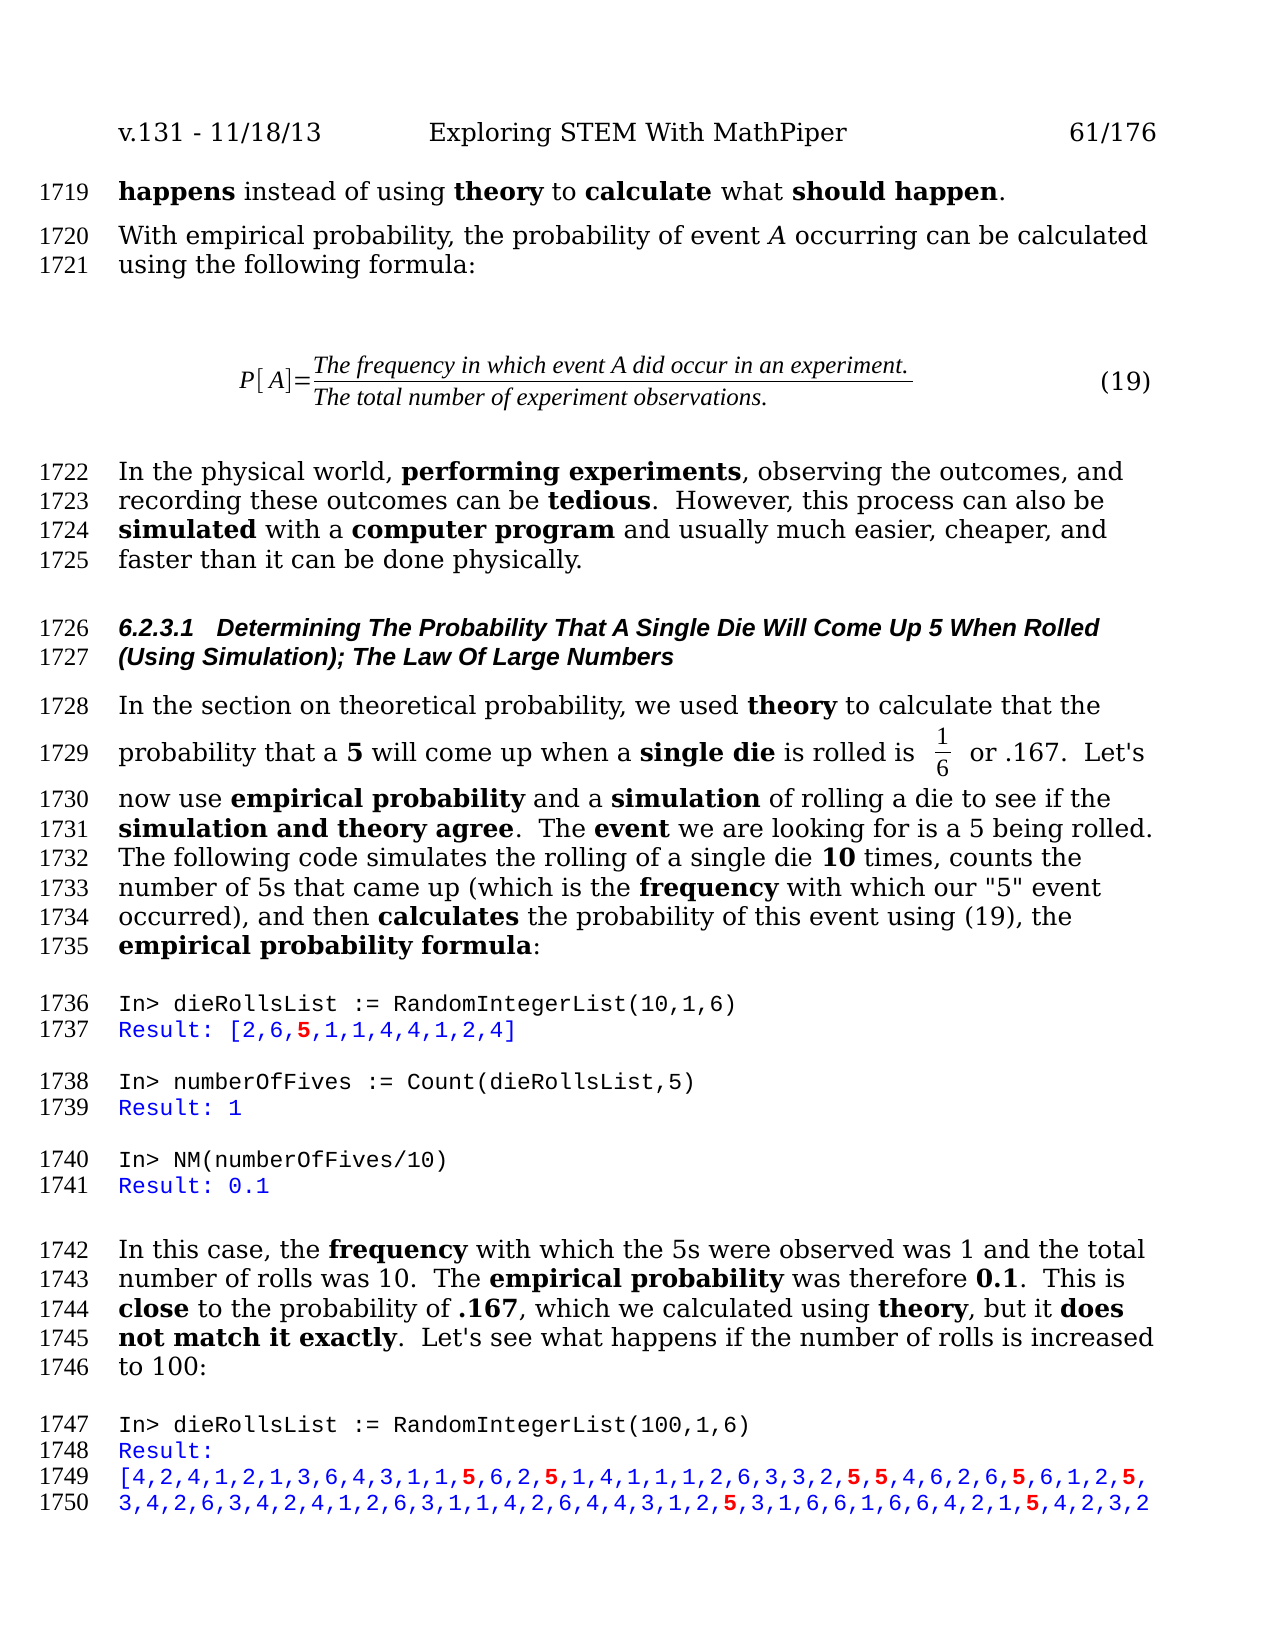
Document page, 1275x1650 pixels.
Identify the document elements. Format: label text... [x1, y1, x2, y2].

text In> numberOfFives := Count(dieRollsList,5) [118, 1070, 1157, 1096]
text With empirical probability, the probability of event A occurring can be calculated using the following formula: [118, 221, 1157, 279]
text Result: [2,6,5,1,1,4,4,1,2,4] [118, 1018, 1157, 1044]
table_header (19) [1041, 344, 1157, 419]
text Result: [4,2,4,1,2,1,3,6,4,3,1,1,5,6,2,5,1,4,1,1,1,2,6,3,3,2,5,5,4,6,2,6,5,6,1,2,5,3,4,2,6,3,4,2,4,1,2,6,3,1,1,4,2,6,4,4,3,1,2,5,3,1,6,6,1,6,6,4,2,1,5,4,2,3,2 [118, 1439, 1157, 1517]
text In> dieRollsList := RandomIntegerList(100,1,6) [118, 1414, 1157, 1439]
table_header [118, 344, 1041, 419]
subtitle Determining The Probability That A Single Die Will Come Up 5 When Rolled (Using Simulation); The Law Of Large Numbers [118, 613, 1157, 670]
text In the physical world, performing experiments, observing the outcomes, and recording these outcomes can be tedious. However, this process can also be simulated with a computer program and usually much easier, cheaper, and faster than it can be done physically. [118, 457, 1157, 574]
text happens instead of using theory to calculate what should happen. [118, 177, 1157, 206]
text Result: 1 [118, 1096, 1157, 1122]
text Result: 0.1 [118, 1174, 1157, 1200]
text In this case, the frequency with which the 5s were observed was 1 and the total number of rolls was 10. The empirical probability was therefore 0.1. This is close to the probability of .167, which we calculated using theory, but it does not match it exactly. Let's see what happens if the number of rolls is increased to 100: [118, 1235, 1157, 1382]
text In> dieRollsList := RandomIntegerList(10,1,6) [118, 993, 1157, 1018]
text In the section on theoretical probability, we used theory to calculate that the probability that a 5 will come up when a single die is rolled isor .167. Let's now use empirical probability and a simulation of rolling a die to see if the simulation and theory agree. The event we are looking for is a 5 being rolled. The following code simulates the rolling of a single die 10 times, counts the number of 5s that came up (which is the frequency with which our "5" event occurred), and then calculates the probability of this event using (19), the empirical probability formula: [118, 691, 1157, 961]
text In> NM(numberOfFives/10) [118, 1148, 1157, 1174]
